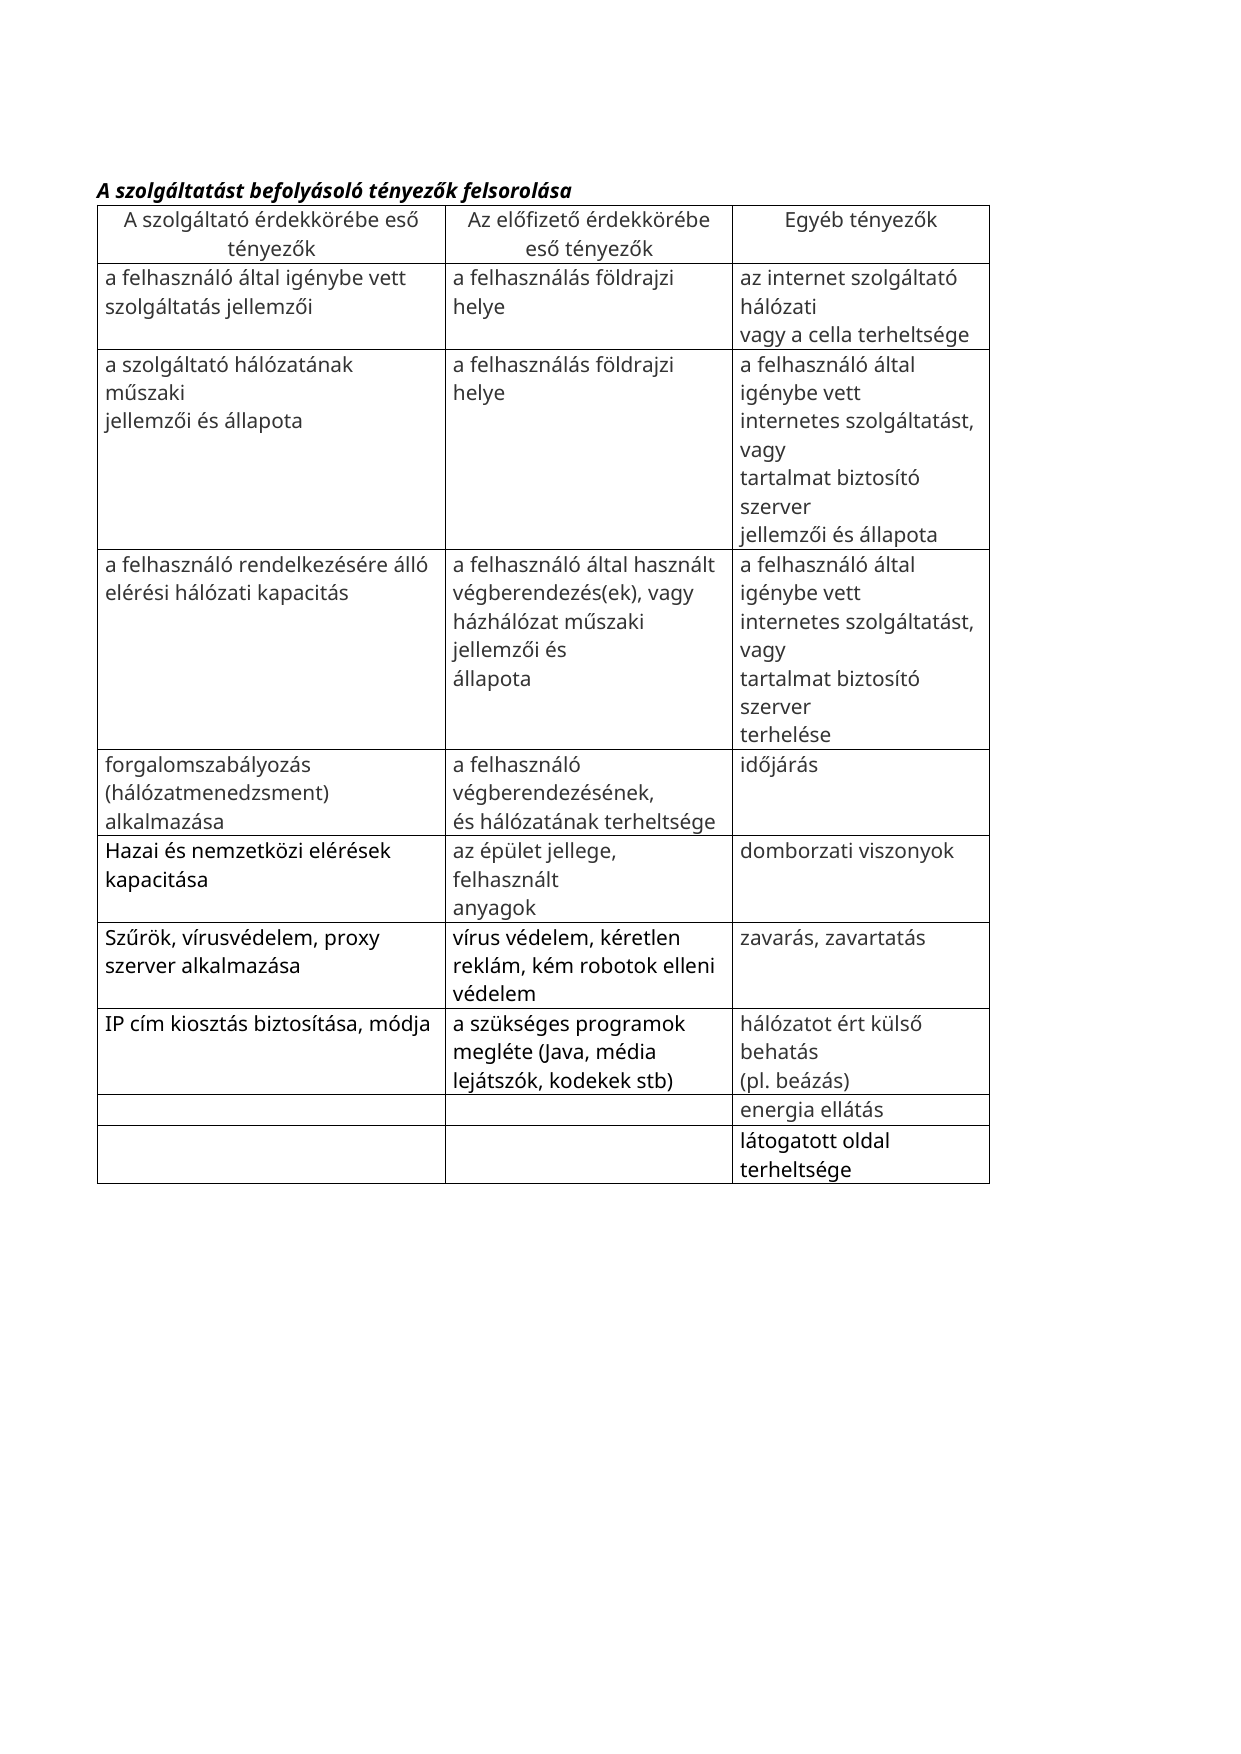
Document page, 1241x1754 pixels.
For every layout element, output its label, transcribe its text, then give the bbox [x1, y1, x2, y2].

table_cell hálózatot ért külső behatás (pl. beázás) [733, 1009, 989, 1094]
table_header A szolgáltató érdekkörébe eső tényezők [98, 206, 445, 262]
table_header Az előfizető érdekkörébe eső tényezők [446, 206, 732, 262]
table_cell a felhasználó által használt végberendezés(ek), vagy házhálózat műszaki jellemzői és állapota [446, 550, 732, 749]
table_cell az épület jellege, felhasznált anyagok [446, 836, 732, 922]
table_cell a felhasználás földrajzi helye [446, 350, 732, 549]
table_cell látogatott oldal terheltsége [733, 1126, 989, 1183]
table_cell [446, 1126, 732, 1183]
text A szolgáltatást befolyásoló tényezők felsorolása [97, 176, 1130, 204]
table_cell időjárás [733, 750, 989, 835]
table_cell az internet szolgáltató hálózati vagy a cella terheltsége [733, 264, 989, 349]
table_cell energia ellátás [733, 1095, 989, 1125]
table_cell [446, 1095, 732, 1125]
table_header Egyéb tényezők [733, 206, 989, 262]
table_cell a felhasználó végberendezésének, és hálózatának terheltsége [446, 750, 732, 835]
table_cell a szükséges programok megléte (Java, média lejátszók, kodekek stb) [446, 1009, 732, 1094]
table_cell a felhasználó által igénybe vett internetes szolgáltatást, vagy tartalmat biztosító szerver jellemzői és állapota [733, 350, 989, 549]
table_cell [98, 1095, 445, 1125]
table_cell Szűrök, vírusvédelem, proxy szerver alkalmazása [98, 923, 445, 1008]
table_cell a felhasználó rendelkezésére álló elérési hálózati kapacitás [98, 550, 445, 749]
table_cell forgalomszabályozás (hálózatmenedzsment) alkalmazása [98, 750, 445, 835]
table_cell vírus védelem, kéretlen reklám, kém robotok elleni védelem [446, 923, 732, 1008]
table_cell a felhasználás földrajzi helye [446, 264, 732, 349]
table_cell a felhasználó által igénybe vett internetes szolgáltatást, vagy tartalmat biztosító szerver terhelése [733, 550, 989, 749]
table_cell [98, 1126, 445, 1183]
table_cell a szolgáltató hálózatának műszaki jellemzői és állapota [98, 350, 445, 549]
table_cell domborzati viszonyok [733, 836, 989, 922]
table_cell IP cím kiosztás biztosítása, módja [98, 1009, 445, 1094]
table_cell zavarás, zavartatás [733, 923, 989, 1008]
table_cell Hazai és nemzetközi elérések kapacitása [98, 836, 445, 922]
table_cell a felhasználó által igénybe vett szolgáltatás jellemzői [98, 264, 445, 349]
